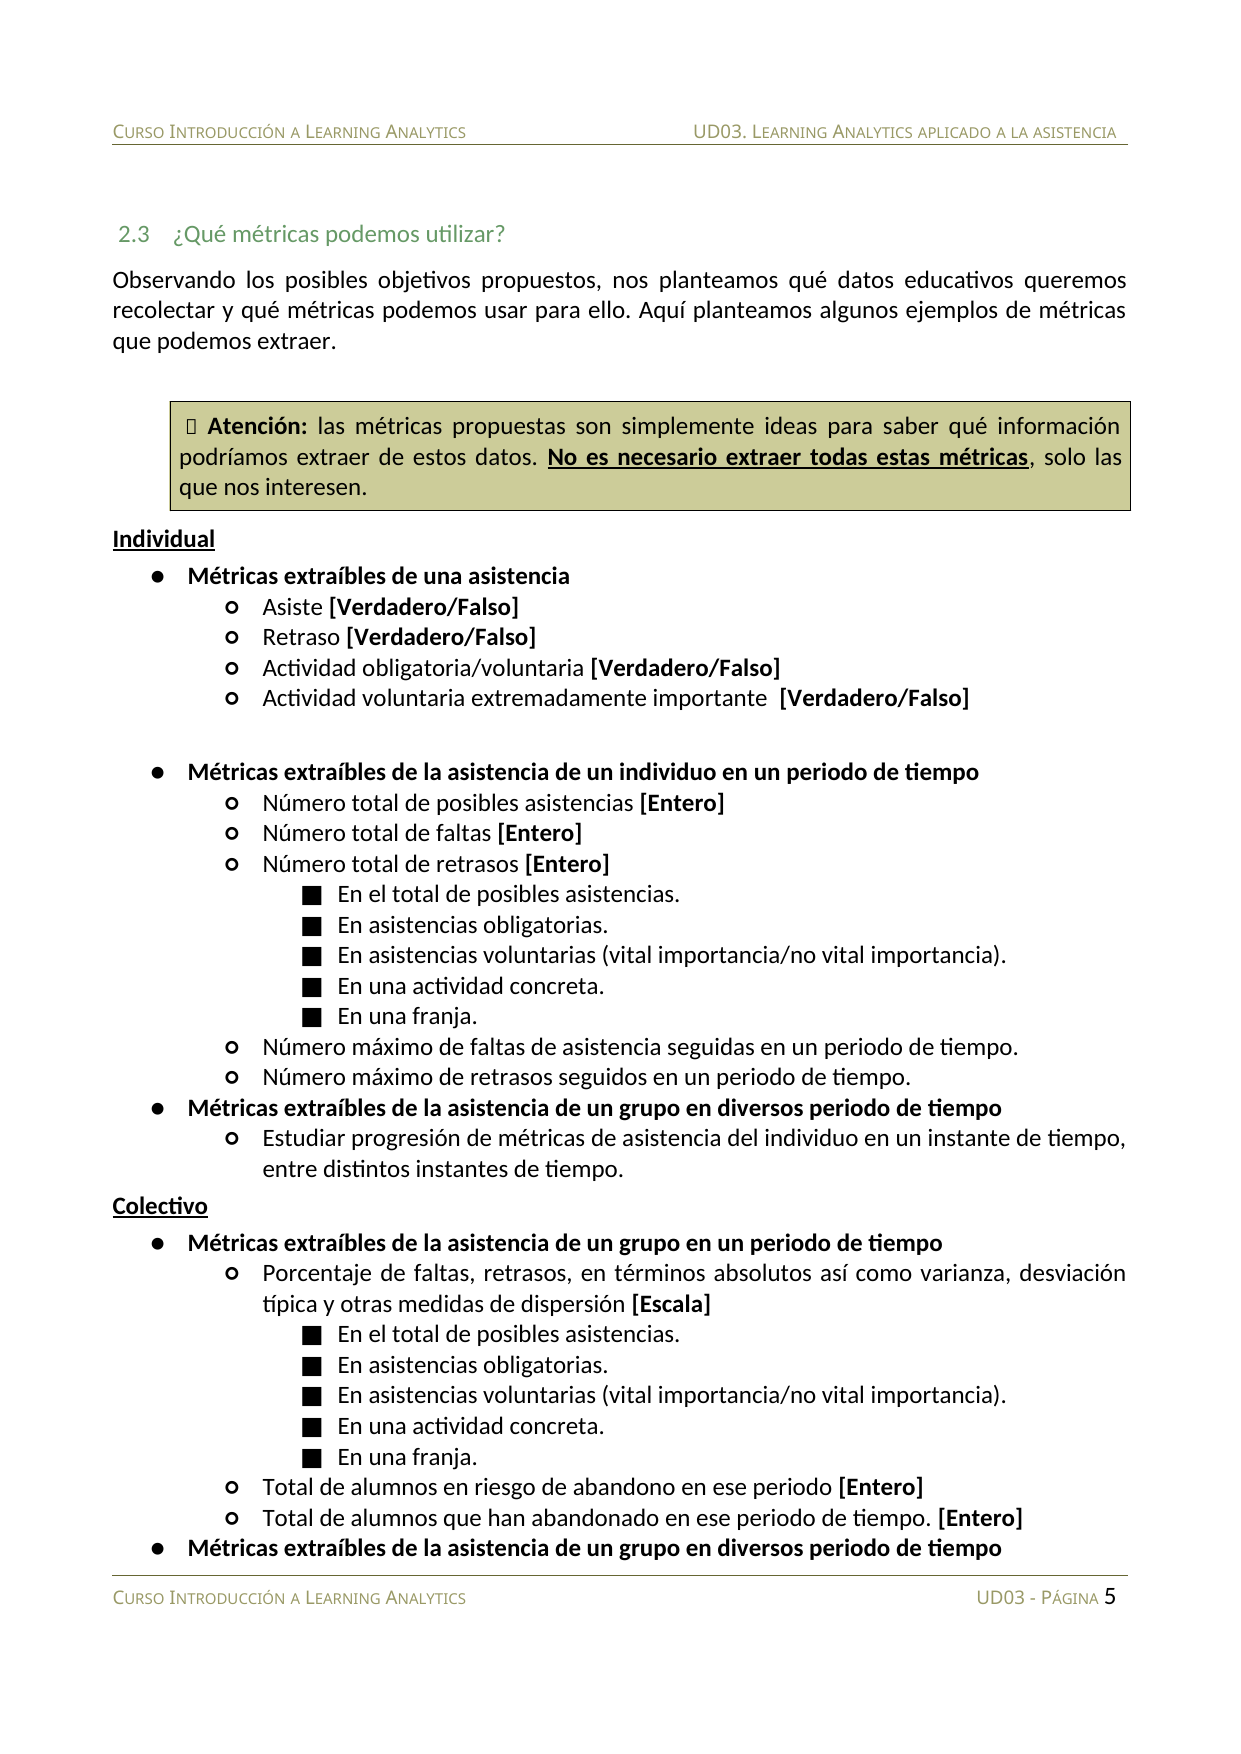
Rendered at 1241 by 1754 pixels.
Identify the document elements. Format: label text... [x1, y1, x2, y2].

list En asistencias obligatorias. [300, 1349, 1128, 1379]
list Total de alumnos en riesgo de abandono en ese periodo [Entero] [225, 1471, 1128, 1502]
list Retraso [Verdadero/Falso] [225, 621, 1128, 652]
list Asiste [Verdadero/Falso] [225, 591, 1128, 621]
list En asistencias voluntarias (vital importancia/no vital importancia). [300, 1379, 1128, 1410]
list En una actividad concreta. [300, 1410, 1128, 1441]
list En el total de posibles asistencias. [300, 1318, 1128, 1349]
list Actividad voluntaria extremadamente importante [Verdadero/Falso] [225, 682, 1128, 713]
list Estudiar progresión de métricas de asistencia del individuo en un instante de tiempo, entre distintos instantes de tiempo. [225, 1122, 1128, 1183]
list Métricas extraíbles de la asistencia de un grupo en diversos periodo de tiempo [150, 1532, 1128, 1563]
list Porcentaje de faltas, retrasos, en términos absolutos así como varianza, desviación típica y otras medidas de dispersión [Escala] [225, 1257, 1128, 1318]
list Métricas extraíbles de la asistencia de un grupo en un periodo de tiempo [150, 1227, 1128, 1257]
list En una franja. [300, 1000, 1128, 1031]
text Observando los posibles objetivos propuestos, nos planteamos qué datos educativos queremos recolectar y qué métricas podemos usar para ello. Aquí planteamos algunos ejemplos de métricas que podemos extraer. [112, 264, 1128, 355]
subtitle ¿Qué métricas podemos utilizar? [112, 218, 1128, 249]
list Métricas extraíbles de la asistencia de un individuo en un periodo de tiempo [150, 756, 1128, 787]
list En asistencias voluntarias (vital importancia/no vital importancia). [300, 939, 1128, 970]
list Número máximo de faltas de asistencia seguidas en un periodo de tiempo. [225, 1031, 1128, 1061]
list Actividad obligatoria/voluntaria [Verdadero/Falso] [225, 652, 1128, 682]
list Total de alumnos que han abandonado en ese periodo de tiempo. [Entero] [225, 1502, 1128, 1532]
list En una franja. [300, 1441, 1128, 1471]
list En asistencias obligatorias. [300, 909, 1128, 939]
text Colectivo [112, 1190, 1128, 1221]
list Número total de retrasos [Entero] [225, 848, 1128, 878]
list Número máximo de retrasos seguidos en un periodo de tiempo. [225, 1061, 1128, 1092]
list En el total de posibles asistencias. [300, 878, 1128, 909]
list Número total de posibles asistencias [Entero] [225, 787, 1128, 817]
text Individual [112, 523, 1128, 554]
list Número total de faltas [Entero] [225, 817, 1128, 848]
text ❕ Atención: las métricas propuestas son simplemente ideas para saber qué información podríamos extraer de estos datos. No es necesario extraer todas estas métricas, solo las que nos interesen. [171, 402, 1130, 510]
list Métricas extraíbles de una asistencia [150, 560, 1128, 591]
list Métricas extraíbles de la asistencia de un grupo en diversos periodo de tiempo [150, 1092, 1128, 1122]
list En una actividad concreta. [300, 970, 1128, 1000]
